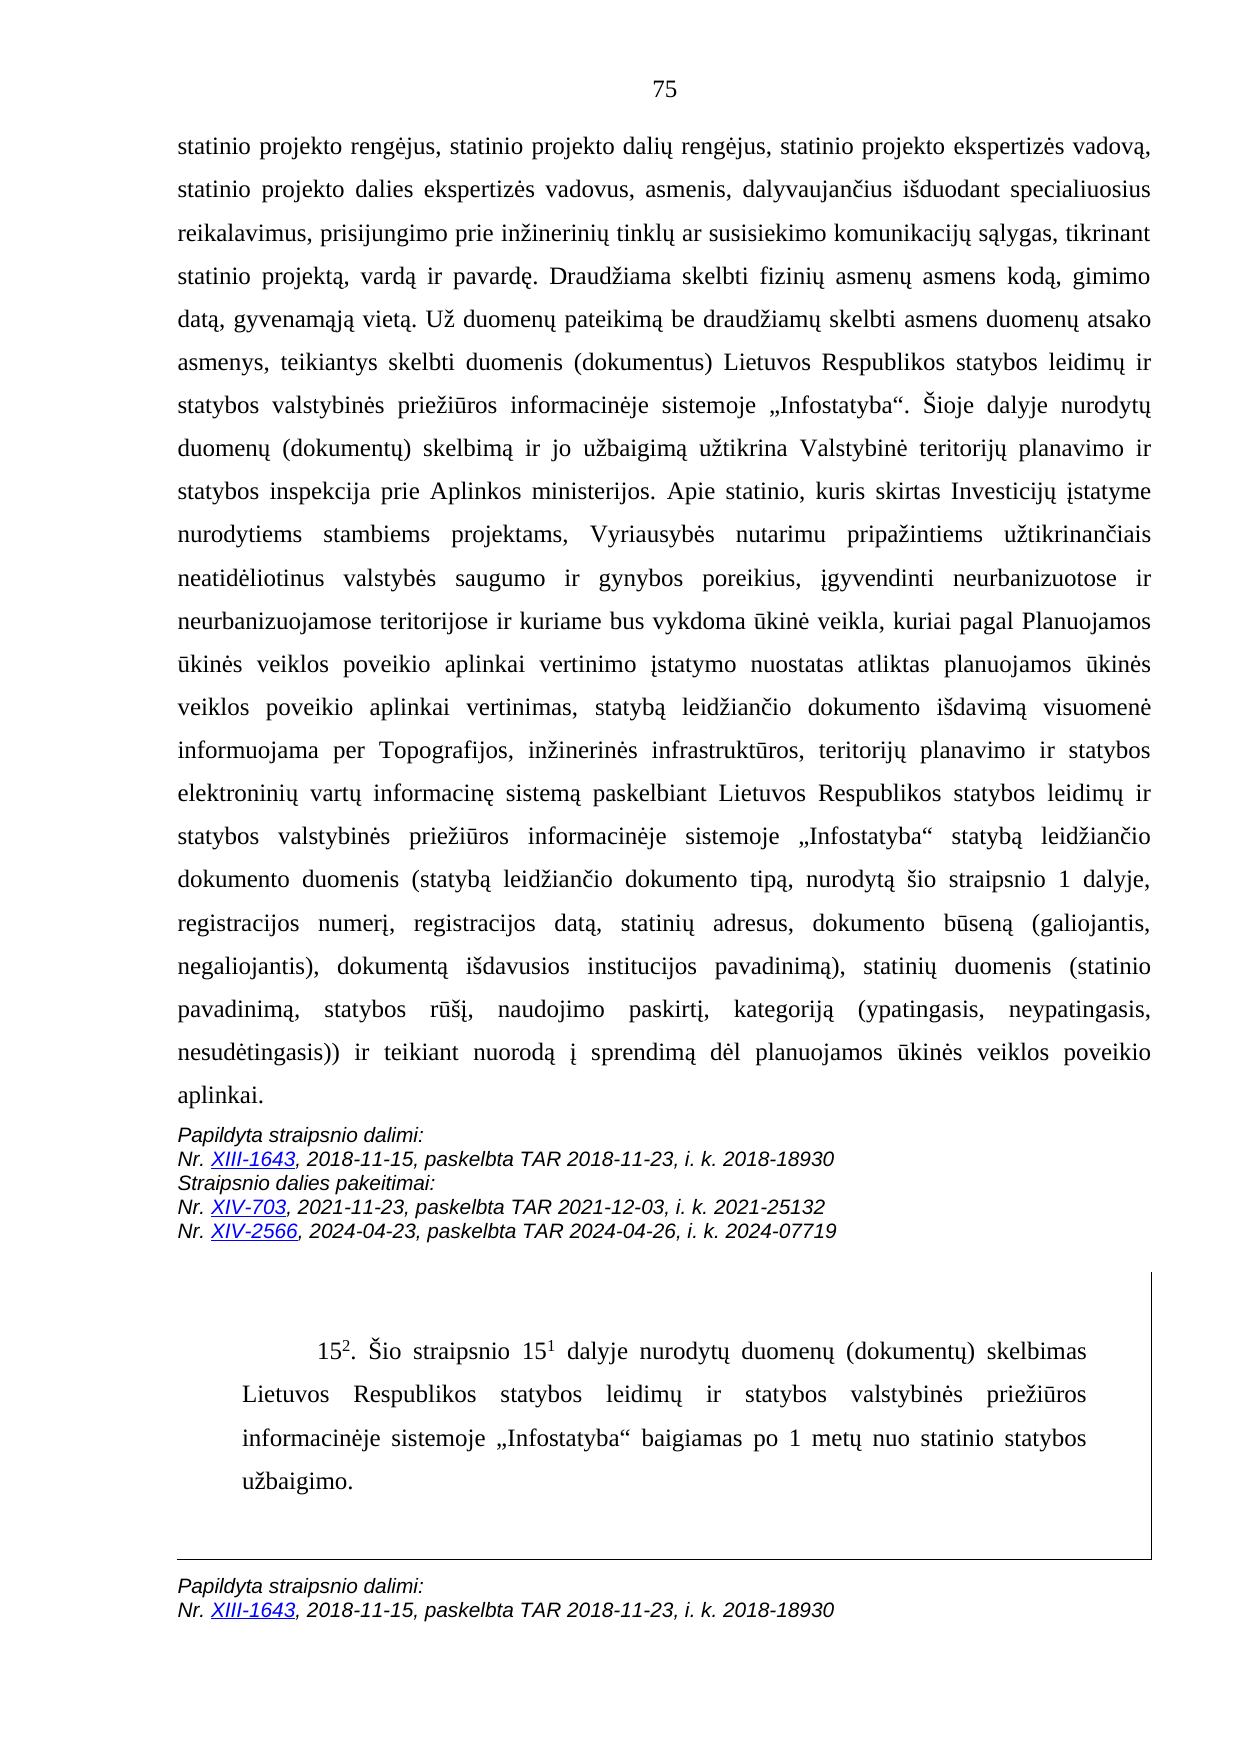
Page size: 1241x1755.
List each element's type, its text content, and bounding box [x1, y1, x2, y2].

text Nr. XIII-1643, 2018-11-15, paskelbta TAR 2018-11-23, i. k. 2018-18930 [177, 1597, 1152, 1621]
text Straipsnio dalies pakeitimai: [177, 1171, 1152, 1195]
text Nr. XIII-1643, 2018-11-15, paskelbta TAR 2018-11-23, i. k. 2018-18930 [177, 1147, 1152, 1171]
text 152. Šio straipsnio 151 dalyje nurodytų duomenų (dokumentų) skelbimas Lietuvos Respublikos statybos leidimų ir statybos valstybinės priežiūros informacinėje sistemoje „Infostatyba“ baigiamas po 1 metų nuo statinio statybos užbaigimo. [177, 1272, 1151, 1559]
text Papildyta straipsnio dalimi: [177, 1573, 1152, 1597]
text Papildyta straipsnio dalimi: [177, 1123, 1152, 1147]
text Nr. XIV-703, 2021-11-23, paskelbta TAR 2021-12-03, i. k. 2021-25132 [177, 1195, 1152, 1219]
text Nr. XIV-2566, 2024-04-23, paskelbta TAR 2024-04-26, i. k. 2024-07719 [177, 1219, 1152, 1243]
text statinio projekto rengėjus, statinio projekto dalių rengėjus, statinio projekto ekspertizės vadovą, statinio projekto dalies ekspertizės vadovus, asmenis, dalyvaujančius išduodant specialiuosius reikalavimus, prisijungimo prie inžinerinių tinklų ar susisiekimo komunikacijų sąlygas, tikrinant statinio projektą, vardą ir pavardę. Draudžiama skelbti fizinių asmenų asmens kodą, gimimo datą, gyvenamąją vietą. Už duomenų pateikimą be draudžiamų skelbti asmens duomenų atsako asmenys, teikiantys skelbti duomenis (dokumentus) Lietuvos Respublikos statybos leidimų ir statybos valstybinės priežiūros informacinėje sistemoje „Infostatyba“. Šioje dalyje nurodytų duomenų (dokumentų) skelbimą ir jo užbaigimą užtikrina Valstybinė teritorijų planavimo ir statybos inspekcija prie Aplinkos ministerijos. Apie statinio, kuris skirtas Investicijų įstatyme nurodytiems stambiems projektams, Vyriausybės nutarimu pripažintiems užtikrinančiais neatidėliotinus valstybės saugumo ir gynybos poreikius, įgyvendinti neurbanizuotose ir neurbanizuojamose teritorijose ir kuriame bus vykdoma ūkinė veikla, kuriai pagal Planuojamos ūkinės veiklos poveikio aplinkai vertinimo įstatymo nuostatas atliktas planuojamos ūkinės veiklos poveikio aplinkai vertinimas, statybą leidžiančio dokumento išdavimą visuomenė informuojama per Topografijos, inžinerinės infrastruktūros, teritorijų planavimo ir statybos elektroninių vartų informacinę sistemą paskelbiant Lietuvos Respublikos statybos leidimų ir statybos valstybinės priežiūros informacinėje sistemoje „Infostatyba“ statybą leidžiančio dokumento duomenis (statybą leidžiančio dokumento tipą, nurodytą šio straipsnio 1 dalyje, registracijos numerį, registracijos datą, statinių adresus, dokumento būseną (galiojantis, negaliojantis), dokumentą išdavusios institucijos pavadinimą), statinių duomenis (statinio pavadinimą, statybos rūšį, naudojimo paskirtį, kategoriją (ypatingasis, neypatingasis, nesudėtingasis)) ir teikiant nuorodą į sprendimą dėl planuojamos ūkinės veiklos poveikio aplinkai. [177, 131, 1152, 1109]
